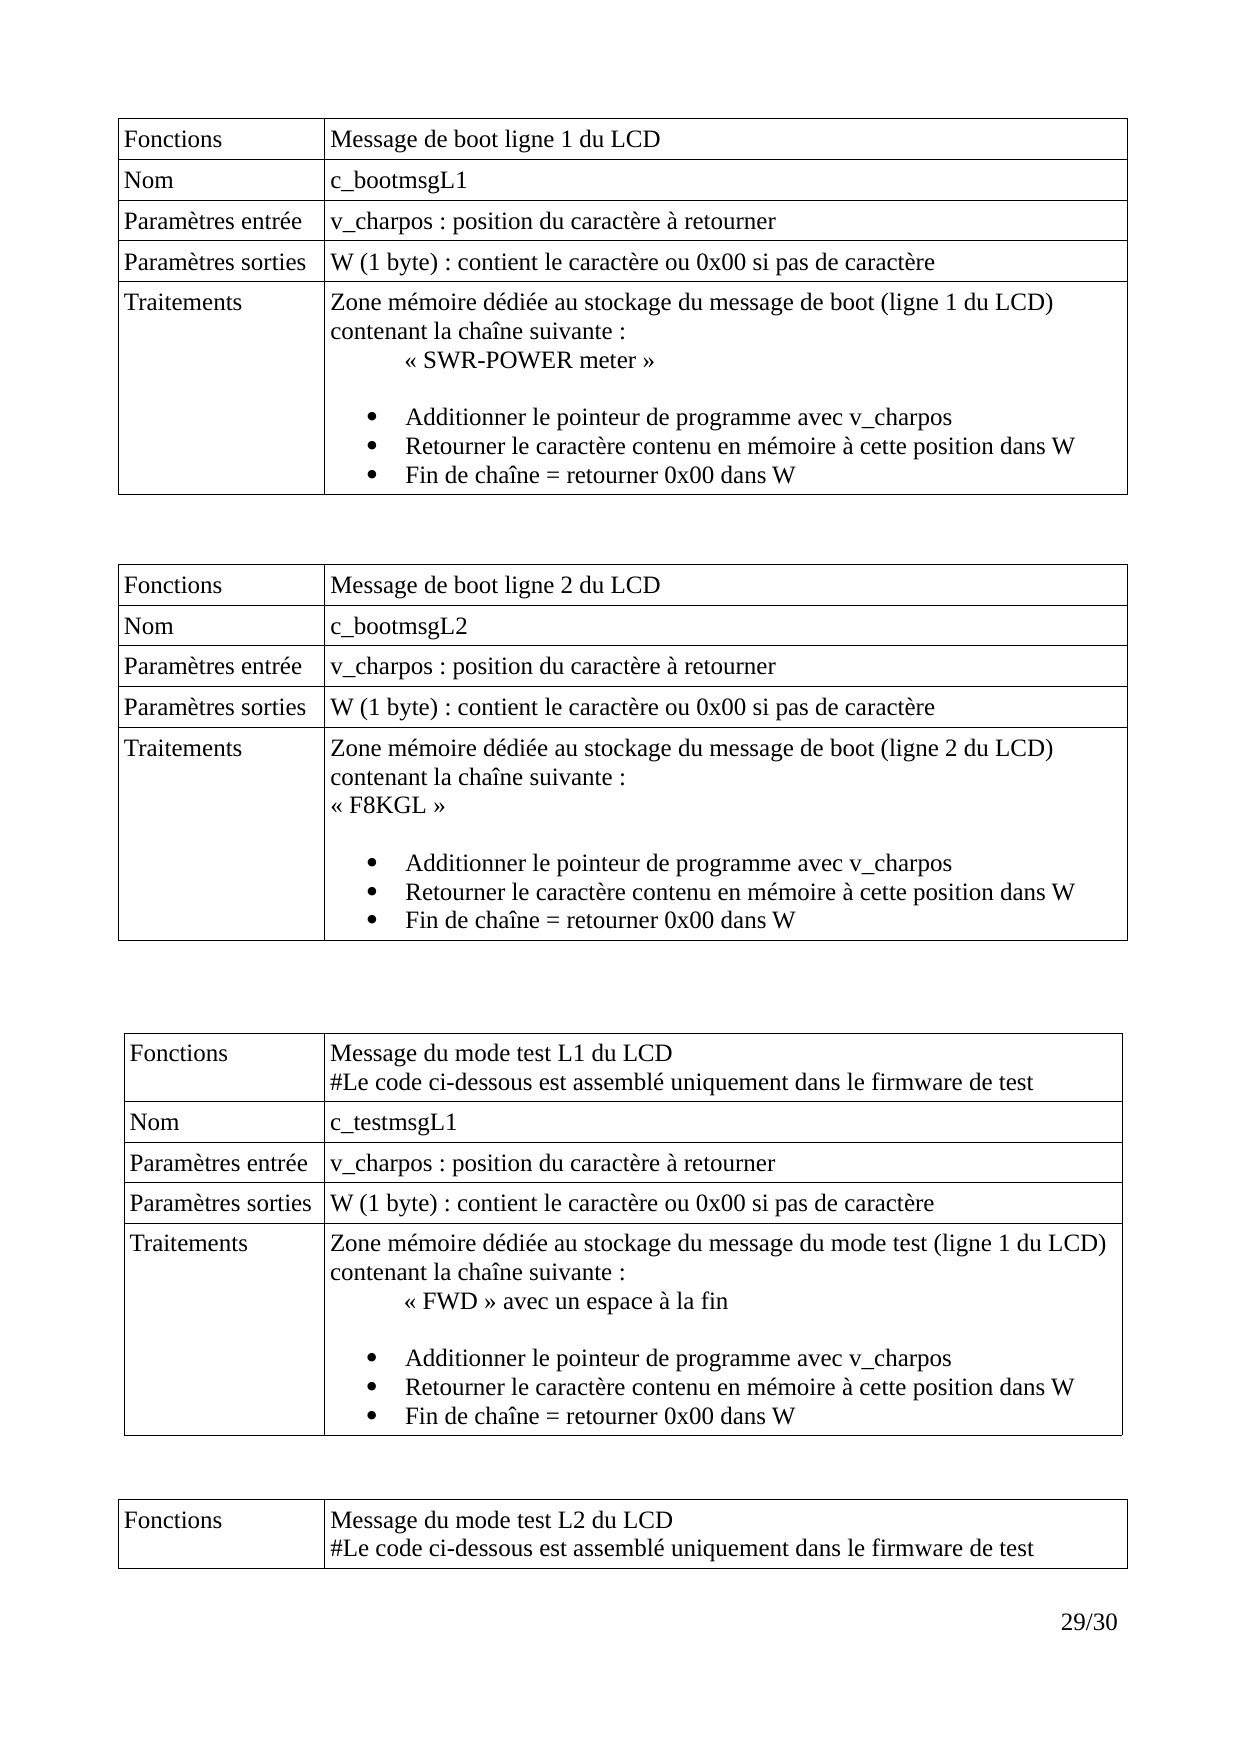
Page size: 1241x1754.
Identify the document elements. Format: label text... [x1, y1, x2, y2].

table_cell [118, 495, 1128, 564]
table_cell Fonctions [119, 565, 324, 604]
table_cell Traitements [125, 1224, 324, 1435]
table_cell v_charpos : position du caractère à retourner [325, 1143, 1122, 1182]
table_cell c_bootmsgL1 [325, 160, 1127, 199]
table_cell W (1 byte) : contient le caractère ou 0x00 si pas de caractère [325, 241, 1127, 281]
table_header Fonctions [125, 1034, 324, 1101]
table_cell Nom [119, 160, 324, 199]
table_cell Zone mémoire dédiée au stockage du message de boot (ligne 2 du LCD) contenant la chaîne suivante : « F8KGL » Additionner le pointeur de programme avec v_charpos Retourner le caractère contenu en mémoire à cette position dans W Fin de chaîne = retourner 0x00 dans W [325, 728, 1127, 940]
table_cell v_charpos : position du caractère à retourner [325, 201, 1127, 240]
table_header Message de boot ligne 1 du LCD [325, 119, 1127, 159]
table_cell Paramètres sorties [125, 1183, 324, 1222]
table_cell c_bootmsgL2 [325, 606, 1127, 645]
table_cell Zone mémoire dédiée au stockage du message de boot (ligne 1 du LCD) contenant la chaîne suivante : « SWR-POWER meter » Additionner le pointeur de programme avec v_charpos Retourner le caractère contenu en mémoire à cette position dans W Fin de chaîne = retourner 0x00 dans W [325, 282, 1127, 494]
table_cell v_charpos : position du caractère à retourner [325, 646, 1127, 686]
table_cell Fonctions [119, 1500, 324, 1568]
table_cell W (1 byte) : contient le caractère ou 0x00 si pas de caractère [325, 1183, 1122, 1222]
table_cell Nom [125, 1102, 324, 1142]
table_cell Traitements [119, 728, 324, 940]
table_cell Message du mode test L2 du LCD #Le code ci-dessous est assemblé uniquement dans le firmware de test [325, 1500, 1127, 1568]
table_header Fonctions [119, 119, 324, 159]
table_cell W (1 byte) : contient le caractère ou 0x00 si pas de caractère [325, 687, 1127, 727]
table_cell Traitements [119, 282, 324, 494]
table_cell [118, 941, 1128, 1498]
table_cell Zone mémoire dédiée au stockage du message du mode test (ligne 1 du LCD) contenant la chaîne suivante : « FWD » avec un espace à la fin Additionner le pointeur de programme avec v_charpos Retourner le caractère contenu en mémoire à cette position dans W Fin de chaîne = retourner 0x00 dans W [325, 1224, 1122, 1435]
table_header Message du mode test L1 du LCD #Le code ci-dessous est assemblé uniquement dans le firmware de test [325, 1034, 1122, 1101]
table_cell Message de boot ligne 2 du LCD [325, 565, 1127, 604]
table_cell Paramètres entrée [125, 1143, 324, 1182]
table_cell Paramètres entrée [119, 201, 324, 240]
table_cell Paramètres sorties [119, 687, 324, 727]
table_cell Nom [119, 606, 324, 645]
table_cell c_testmsgL1 [325, 1102, 1122, 1142]
table_cell Paramètres sorties [119, 241, 324, 281]
table_cell Paramètres entrée [119, 646, 324, 686]
